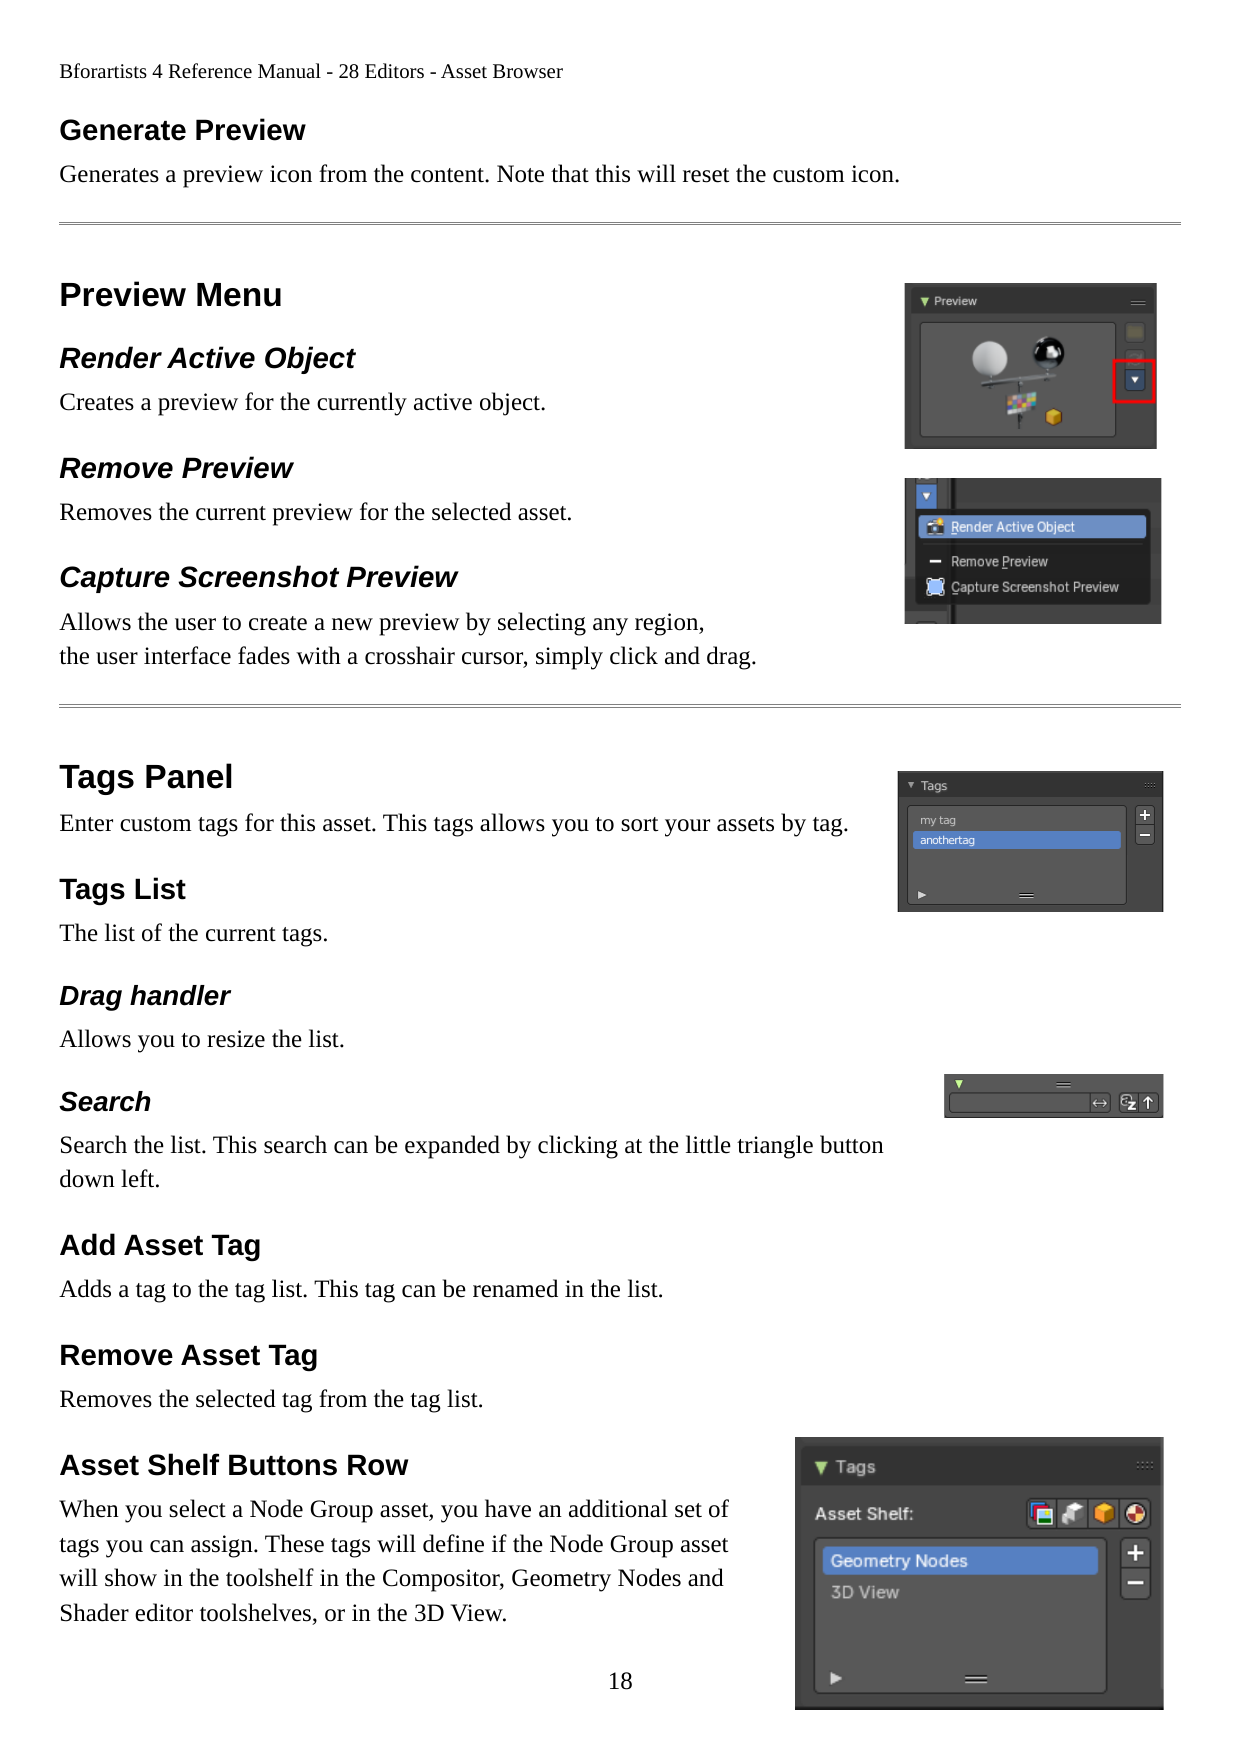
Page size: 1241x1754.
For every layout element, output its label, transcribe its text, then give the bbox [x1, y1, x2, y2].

picture [904, 283, 1157, 449]
text Search the list. This search can be expanded by clicking at the little triangle button down left. [59, 1130, 1181, 1193]
subtitle Add Asset Tag [59, 1228, 1181, 1262]
text Removes the selected tag from the tag list. [59, 1384, 1181, 1413]
subtitle Drag handler [59, 980, 1181, 1012]
text Adds a tag to the tag list. This tag can be renamed in the list. [59, 1274, 1181, 1303]
subtitle Preview Menu [59, 275, 1181, 313]
text Creates a preview for the currently active object. [59, 387, 904, 416]
subtitle Tags List [59, 872, 897, 906]
subtitle Asset Shelf Buttons Row [59, 1448, 795, 1482]
picture [795, 1437, 1164, 1710]
subtitle Search [59, 1086, 944, 1118]
subtitle Tags Panel [59, 757, 1181, 796]
subtitle Generate Preview [59, 113, 1181, 146]
subtitle Remove Preview [59, 451, 1181, 484]
subtitle [1157, 341, 1181, 374]
text Removes the current preview for the selected asset. [59, 497, 904, 526]
picture [897, 771, 1164, 912]
text Allows you to resize the list. [59, 1024, 1181, 1053]
subtitle [1164, 1448, 1181, 1482]
picture [904, 478, 1162, 624]
subtitle Capture Screenshot Preview [59, 560, 904, 594]
subtitle Render Active Object [59, 341, 904, 374]
subtitle Remove Asset Tag [59, 1338, 1181, 1372]
text Enter custom tags for this asset. This tags allows you to sort your assets by tag. [59, 808, 897, 837]
text When you select a Node Group asset, you have an additional set of tags you can assign. These tags will define if the Node Group asset will show in the toolshelf in the Compositor, Geometry Nodes and Shader editor toolshelves, or in the 3D View. [59, 1494, 795, 1626]
subtitle [1164, 872, 1181, 906]
picture [944, 1074, 1164, 1118]
text Generates a preview icon from the content. Note that this will reset the custom icon. [59, 159, 1181, 188]
subtitle [1162, 560, 1181, 594]
text Allows the user to create a new preview by selecting any region, the user interface fades with a crosshair cursor, simply click and drag. [59, 607, 1181, 670]
text The list of the current tags. [59, 918, 1181, 947]
subtitle [1164, 1086, 1181, 1118]
